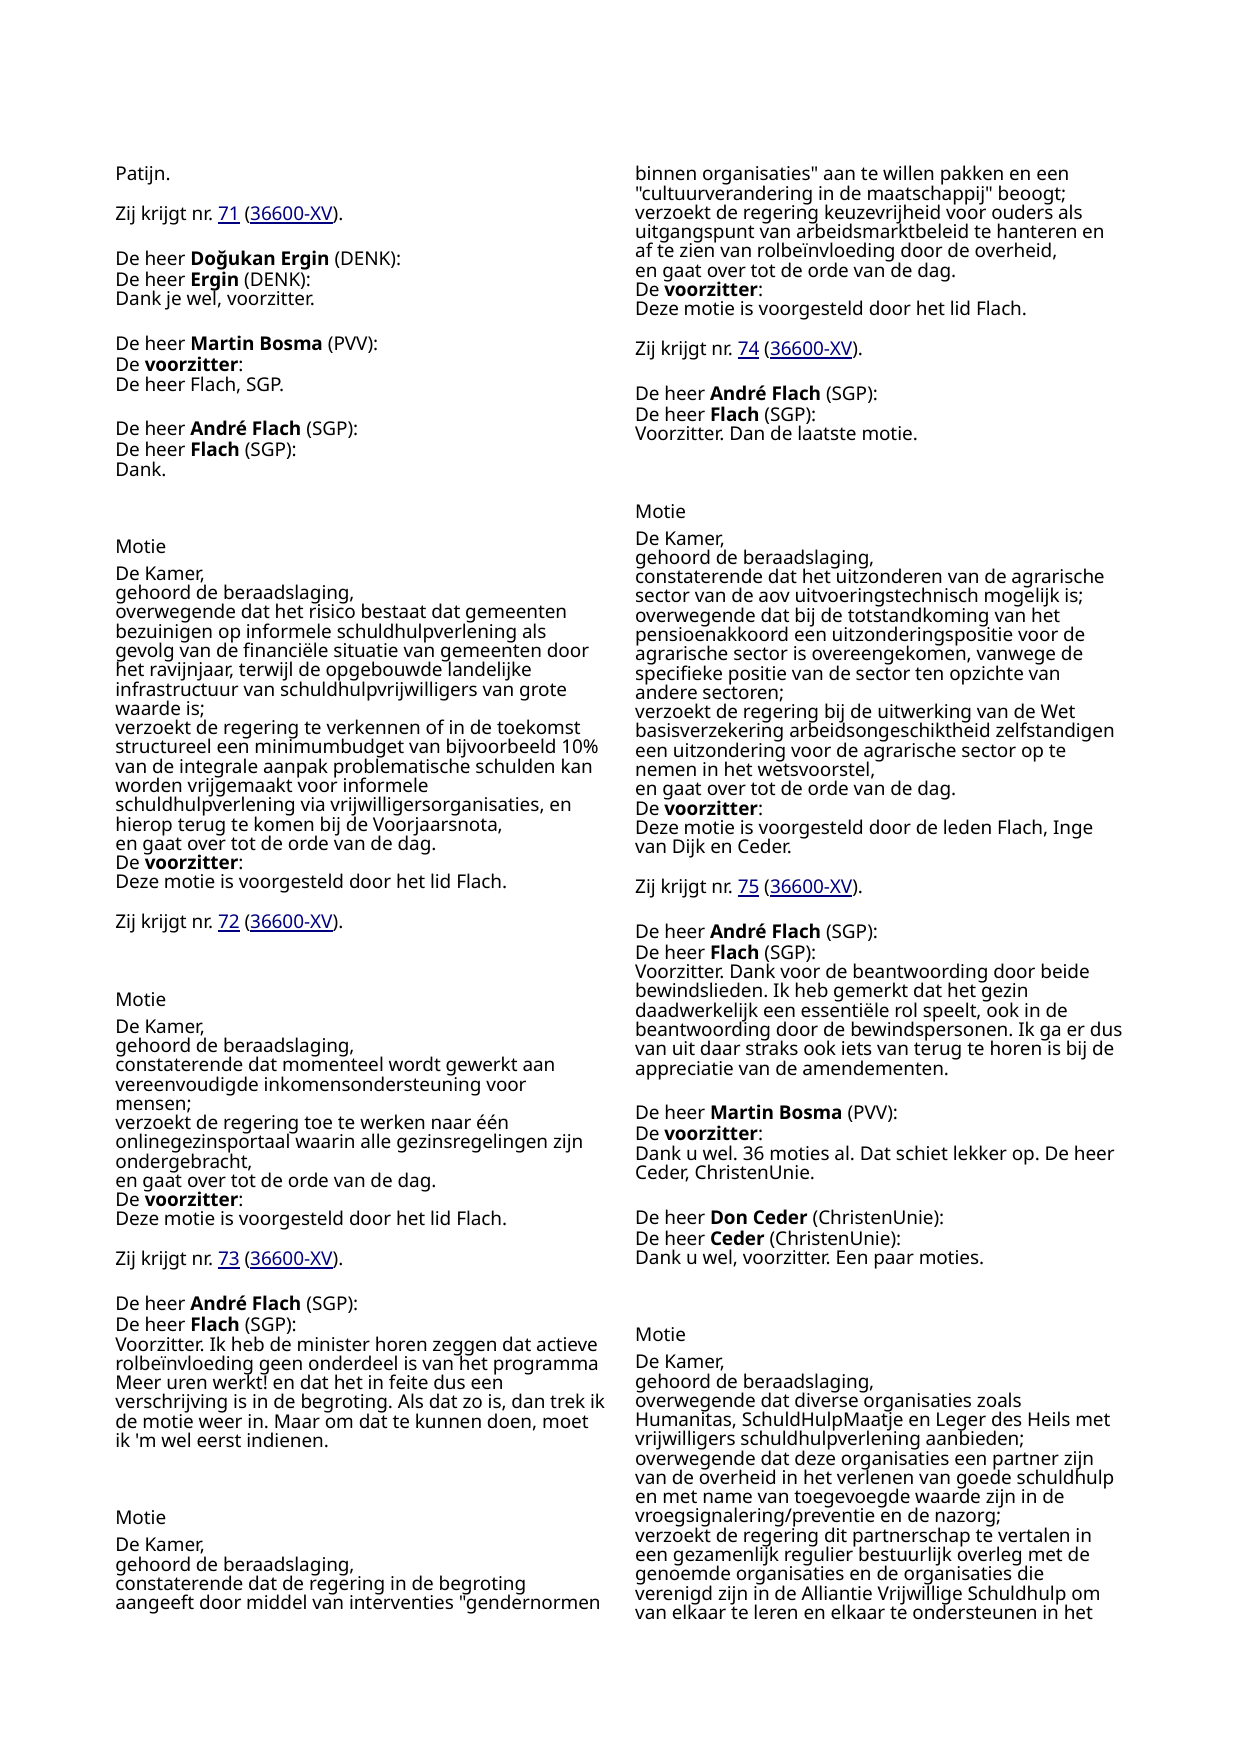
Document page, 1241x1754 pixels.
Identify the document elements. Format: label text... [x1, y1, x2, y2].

text De voorzitter: [635, 799, 1125, 819]
text verzoekt de regering keuzevrijheid voor ouders als uitgangspunt van arbeidsmarktbeleid te hanteren en af te zien van rolbeïnvloeding door de overheid, [635, 204, 1125, 262]
text Voorzitter. Ik heb de minister horen zeggen dat actieve rolbeïnvloeding geen onderdeel is van het programma Meer uren werkt! en dat het in feite dus een verschrijving is in de begroting. Als dat zo is, dan trek ik de motie weer in. Maar om dat te kunnen doen, moet ik 'm wel eerst indienen. [115, 1336, 605, 1451]
text Deze motie is voorgesteld door het lid Flach. [115, 873, 605, 893]
text overwegende dat bij de totstandkoming van het pensioenakkoord een uitzonderingspositie voor de agrarische sector is overeengekomen, vanwege de specifieke positie van de sector ten opzichte van andere sectoren; [635, 607, 1125, 703]
text De heer André Flach (SGP): [635, 380, 1125, 406]
text en gaat over tot de orde van de dag. [115, 1172, 605, 1191]
text De voorzitter: [115, 1191, 605, 1210]
text De Kamer, [635, 1353, 1125, 1373]
text Motie [635, 498, 1125, 524]
text overwegende dat het risico bestaat dat gemeenten bezuinigen op informele schuldhulpverlening als gevolg van de financiële situatie van gemeenten door het ravijnjaar, terwijl de opgebouwde landelijke infrastructuur van schuldhulpvrijwilligers van grote waarde is; [115, 603, 605, 719]
text constaterende dat de regering in de begroting aangeeft door middel van interventies "gendernormen [115, 1575, 605, 1613]
text De voorzitter: [115, 854, 605, 873]
text De heer André Flach (SGP): [115, 1291, 605, 1316]
text De heer Ceder (ChristenUnie): [635, 1230, 1125, 1249]
text verzoekt de regering dit partnerschap te vertalen in een gezamenlijk regulier bestuurlijk overleg met de genoemde organisaties en de organisaties die verenigd zijn in de Alliantie Vrijwillige Schuldhulp om van elkaar te leren en elkaar te ondersteunen in het [635, 1527, 1125, 1623]
text De heer Flach (SGP): [635, 406, 1125, 425]
text Motie [635, 1322, 1125, 1347]
text Voorzitter. Dan de laatste motie. [635, 425, 1125, 444]
text gehoord de beraadslaging, [115, 1037, 605, 1056]
text De heer Ergin (DENK): [115, 271, 605, 290]
text verzoekt de regering toe te werken naar één onlinegezinsportaal waarin alle gezinsregelingen zijn ondergebracht, [115, 1114, 605, 1172]
text Voorzitter. Dank voor de beantwoording door beide bewindslieden. Ik heb gemerkt dat het gezin daadwerkelijk een essentiële rol speelt, ook in de beantwoording door de bewindspersonen. Ik ga er dus van uit daar straks ook iets van terug te horen is bij de appreciatie van de amendementen. [635, 963, 1125, 1079]
text Deze motie is voorgesteld door de leden Flach, Inge van Dijk en Ceder. [635, 819, 1125, 857]
text Zij krijgt nr. 74 (36600-XV). [635, 340, 1125, 359]
text De voorzitter: [635, 281, 1125, 300]
text Motie [115, 1504, 605, 1530]
text overwegende dat deze organisaties een partner zijn van de overheid in het verlenen van goede schuldhulp en met name van toegevoegde waarde zijn in de vroegsignalering/preventie en de nazorg; [635, 1450, 1125, 1527]
text en gaat over tot de orde van de dag. [115, 835, 605, 854]
text Zij krijgt nr. 72 (36600-XV). [115, 913, 605, 933]
text De Kamer, [115, 1536, 605, 1556]
text constaterende dat momenteel wordt gewerkt aan vereenvoudigde inkomensondersteuning voor mensen; [115, 1056, 605, 1114]
text De heer Martin Bosma (PVV): [635, 1099, 1125, 1125]
text overwegende dat diverse organisaties zoals Humanitas, SchuldHulpMaatje en Leger des Heils met vrijwilligers schuldhulpverlening aanbieden; [635, 1392, 1125, 1450]
text gehoord de beraadslaging, [635, 549, 1125, 568]
text De heer André Flach (SGP): [635, 918, 1125, 944]
text De heer André Flach (SGP): [115, 416, 605, 441]
text verzoekt de regering te verkennen of in de toekomst structureel een minimumbudget van bijvoorbeeld 10% van de integrale aanpak problematische schulden kan worden vrijgemaakt voor informele schuldhulpverlening via vrijwilligersorganisaties, en hierop terug te komen bij de Voorjaarsnota, [115, 719, 605, 835]
text Motie [115, 986, 605, 1012]
text binnen organisaties" aan te willen pakken en een "cultuurverandering in de maatschappij" beoogt; [635, 165, 1125, 204]
text Dank u wel. 36 moties al. Dat schiet lekker op. De heer Ceder, ChristenUnie. [635, 1144, 1125, 1183]
text Zij krijgt nr. 73 (36600-XV). [115, 1250, 605, 1270]
text constaterende dat het uitzonderen van de agrarische sector van de aov uitvoeringstechnisch mogelijk is; [635, 568, 1125, 607]
text De heer Don Ceder (ChristenUnie): [635, 1204, 1125, 1230]
text gehoord de beraadslaging, [115, 1556, 605, 1575]
text en gaat over tot de orde van de dag. [635, 780, 1125, 799]
text Zij krijgt nr. 75 (36600-XV). [635, 878, 1125, 897]
text De voorzitter: [635, 1125, 1125, 1144]
text De heer Flach (SGP): [635, 944, 1125, 963]
text De heer Flach (SGP): [115, 441, 605, 461]
text gehoord de beraadslaging, [635, 1373, 1125, 1392]
text verzoekt de regering bij de uitwerking van de Wet basisverzekering arbeidsongeschiktheid zelfstandigen een uitzondering voor de agrarische sector op te nemen in het wetsvoorstel, [635, 703, 1125, 780]
text De voorzitter: [115, 356, 605, 376]
text De Kamer, [635, 530, 1125, 549]
text Dank u wel, voorzitter. Een paar moties. [635, 1249, 1125, 1268]
text Patijn. [115, 165, 605, 184]
text Dank. [115, 461, 605, 480]
text De Kamer, [115, 565, 605, 584]
text De heer Doğukan Ergin (DENK): [115, 245, 605, 271]
text Dank je wel, voorzitter. [115, 290, 605, 310]
text Deze motie is voorgesteld door het lid Flach. [635, 300, 1125, 319]
text Zij krijgt nr. 71 (36600-XV). [115, 205, 605, 224]
text De heer Flach, SGP. [115, 376, 605, 395]
text Deze motie is voorgesteld door het lid Flach. [115, 1210, 605, 1230]
text en gaat over tot de orde van de dag. [635, 262, 1125, 281]
text De heer Flach (SGP): [115, 1316, 605, 1336]
text De heer Martin Bosma (PVV): [115, 331, 605, 356]
text Motie [115, 533, 605, 559]
text De Kamer, [115, 1018, 605, 1037]
text gehoord de beraadslaging, [115, 584, 605, 603]
